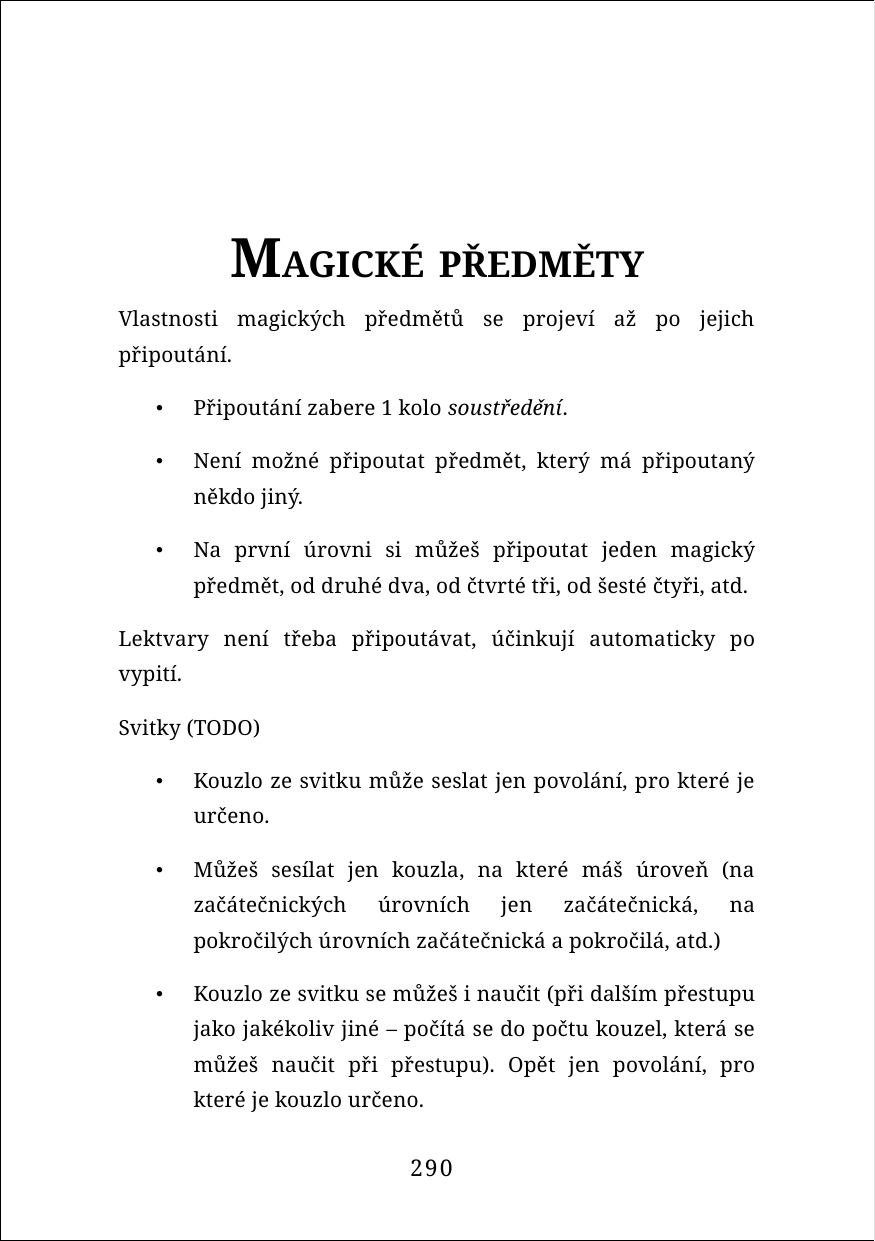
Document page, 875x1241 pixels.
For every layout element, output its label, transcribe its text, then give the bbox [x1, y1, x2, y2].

list Kouzlo ze svitku může seslat jen povolání, pro které je určeno. [156, 766, 756, 830]
list Můžeš sesílat jen kouzla, na které máš úroveň (na začátečnických úrovních jen začátečnická, na pokročilých úrovních začátečnická a pokročilá, atd.) [156, 855, 756, 954]
text Lektvary není třeba připoutávat, účinkují automaticky po vypití. [118, 624, 756, 688]
text Svitky (TODO) [118, 713, 756, 741]
list Připoutání zabere 1 kolo soustředění. [156, 393, 756, 422]
list Na první úrovni si můžeš připoutat jeden magický předmět, od druhé dva, od čtvrté tři, od šesté čtyři, atd. [156, 535, 756, 599]
text Vlastnosti magických předmětů se projeví až po jejich připoutání. [118, 304, 756, 368]
subtitle Magické předměty [118, 219, 756, 293]
list Kouzlo ze svitku se můžeš i naučit (při dalším přestupu jako jakékoliv jiné – počítá se do počtu kouzel, která se můžeš naučit při přestupu). Opět jen povolání, pro které je kouzlo určeno. [156, 979, 756, 1114]
list Není možné připoutat předmět, který má připoutaný někdo jiný. [156, 447, 756, 511]
